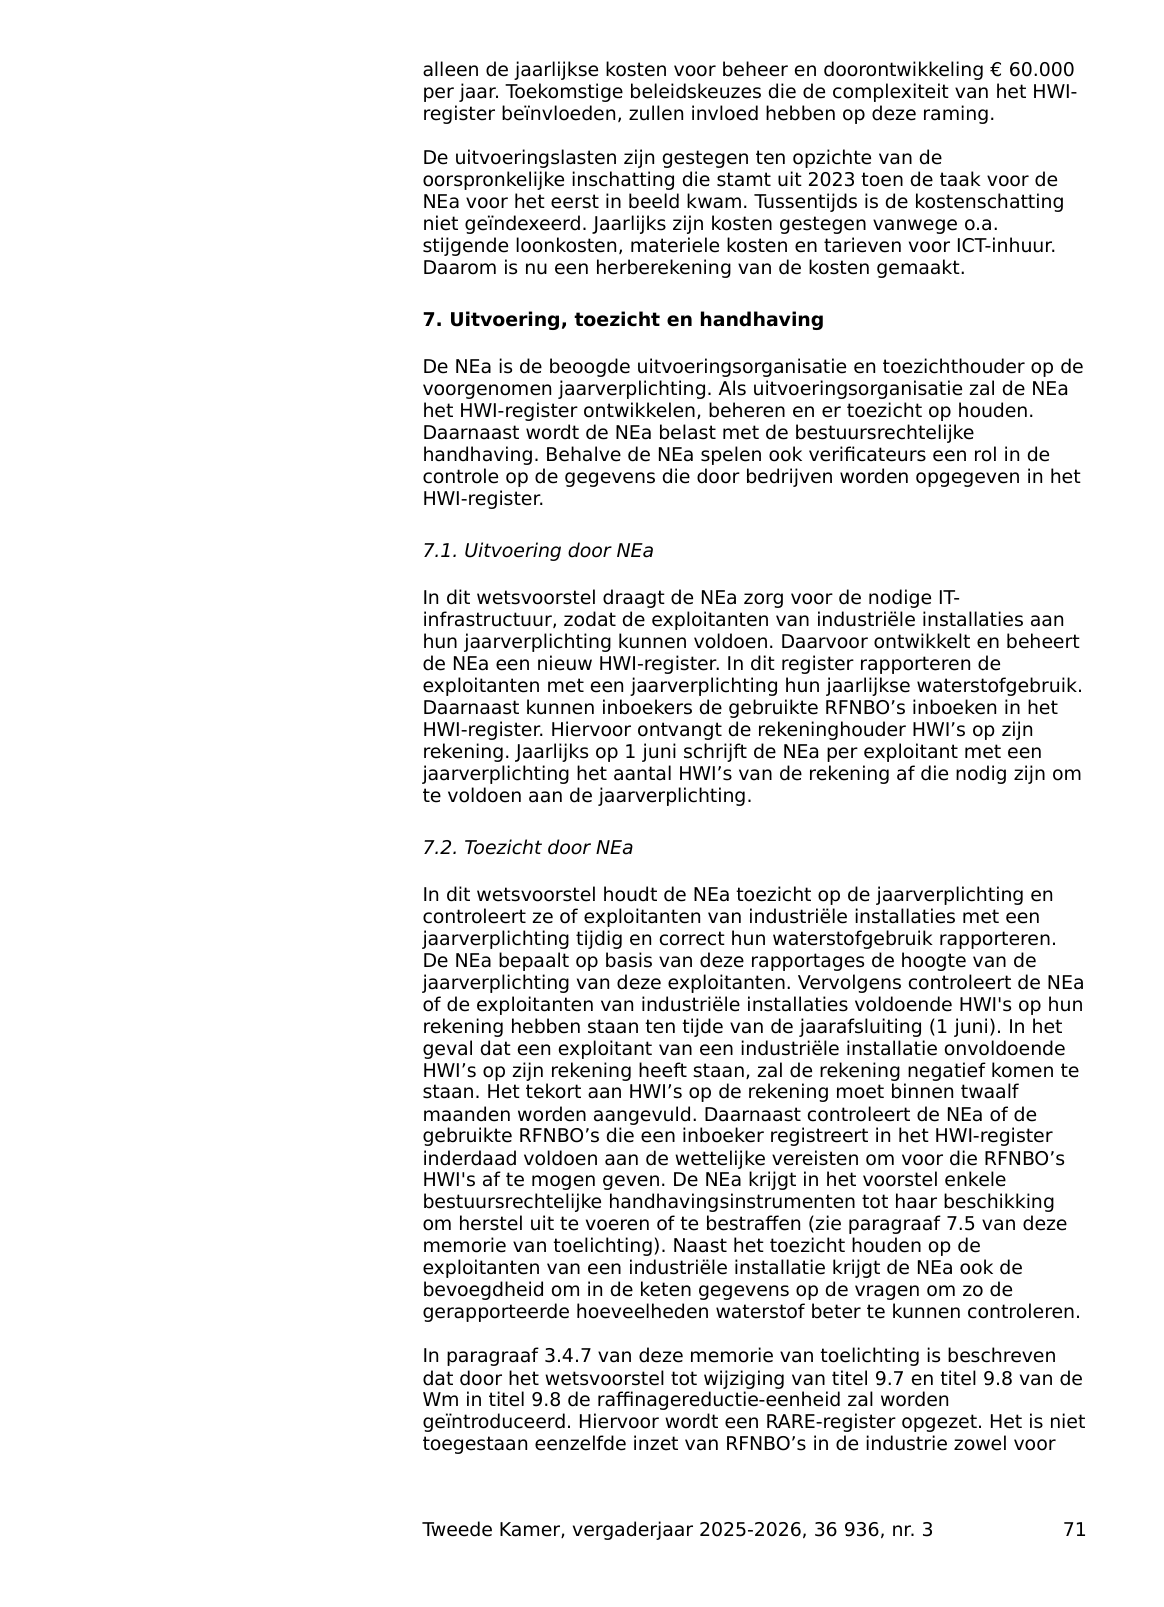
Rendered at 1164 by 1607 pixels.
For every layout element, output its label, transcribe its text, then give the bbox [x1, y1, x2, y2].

text alleen de jaarlijkse kosten voor beheer en doorontwikkeling € 60.000 per jaar. Toekomstige beleidskeuzes die de complexiteit van het HWI-register beïnvloeden, zullen invloed hebben op deze raming. [422, 59, 1087, 125]
text In dit wetsvoorstel draagt de NEa zorg voor de nodige IT-infrastructuur, zodat de exploitanten van industriële installaties aan hun jaarverplichting kunnen voldoen. Daarvoor ontwikkelt en beheert de NEa een nieuw HWI-register. In dit register rapporteren de exploitanten met een jaarverplichting hun jaarlijkse waterstofgebruik. Daarnaast kunnen inboekers de gebruikte RFNBO’s inboeken in het HWI-register. Hiervoor ontvangt de rekeninghouder HWI’s op zijn rekening. Jaarlijks op 1 juni schrijft de NEa per exploitant met een jaarverplichting het aantal HWI’s van de rekening af die nodig zijn om te voldoen aan de jaarverplichting. [422, 587, 1087, 807]
text In paragraaf 3.4.7 van deze memorie van toelichting is beschreven dat door het wetsvoorstel tot wijziging van titel 9.7 en titel 9.8 van de Wm in titel 9.8 de raffinagereductie-eenheid zal worden geïntroduceerd. Hiervoor wordt een RARE-register opgezet. Het is niet toegestaan eenzelfde inzet van RFNBO’s in de industrie zowel voor [422, 1345, 1087, 1455]
text De uitvoeringslasten zijn gestegen ten opzichte van de oorspronkelijke inschatting die stamt uit 2023 toen de taak voor de NEa voor het eerst in beeld kwam. Tussentijds is de kostenschatting niet geïndexeerd. Jaarlijks zijn kosten gestegen vanwege o.a. stijgende loonkosten, materiele kosten en tarieven voor ICT-inhuur. Daarom is nu een herberekening van de kosten gemaakt. [422, 147, 1087, 279]
subtitle 7.2. Toezicht door NEa [422, 837, 1087, 859]
subtitle 7. Uitvoering, toezicht en handhaving [422, 309, 1087, 331]
text In dit wetsvoorstel houdt de NEa toezicht op de jaarverplichting en controleert ze of exploitanten van industriële installaties met een jaarverplichting tijdig en correct hun waterstofgebruik rapporteren. De NEa bepaalt op basis van deze rapportages de hoogte van de jaarverplichting van deze exploitanten. Vervolgens controleert de NEa of de exploitanten van industriële installaties voldoende HWI's op hun rekening hebben staan ten tijde van de jaarafsluiting (1 juni). In het geval dat een exploitant van een industriële installatie onvoldoende HWI’s op zijn rekening heeft staan, zal de rekening negatief komen te staan. Het tekort aan HWI’s op de rekening moet binnen twaalf maanden worden aangevuld. Daarnaast controleert de NEa of de gebruikte RFNBO’s die een inboeker registreert in het HWI-register inderdaad voldoen aan de wettelijke vereisten om voor die RFNBO’s HWI's af te mogen geven. De NEa krijgt in het voorstel enkele bestuursrechtelijke handhavingsinstrumenten tot haar beschikking om herstel uit te voeren of te bestraffen (zie paragraaf 7.5 van deze memorie van toelichting). Naast het toezicht houden op de exploitanten van een industriële installatie krijgt de NEa ook de bevoegdheid om in de keten gegevens op de vragen om zo de gerapporteerde hoeveelheden waterstof beter te kunnen controleren. [422, 884, 1087, 1323]
subtitle 7.1. Uitvoering door NEa [422, 540, 1087, 562]
text De NEa is de beoogde uitvoeringsorganisatie en toezichthouder op de voorgenomen jaarverplichting. Als uitvoeringsorganisatie zal de NEa het HWI-register ontwikkelen, beheren en er toezicht op houden. Daarnaast wordt de NEa belast met de bestuursrechtelijke handhaving. Behalve de NEa spelen ook verificateurs een rol in de controle op de gegevens die door bedrijven worden opgegeven in het HWI-register. [422, 356, 1087, 510]
